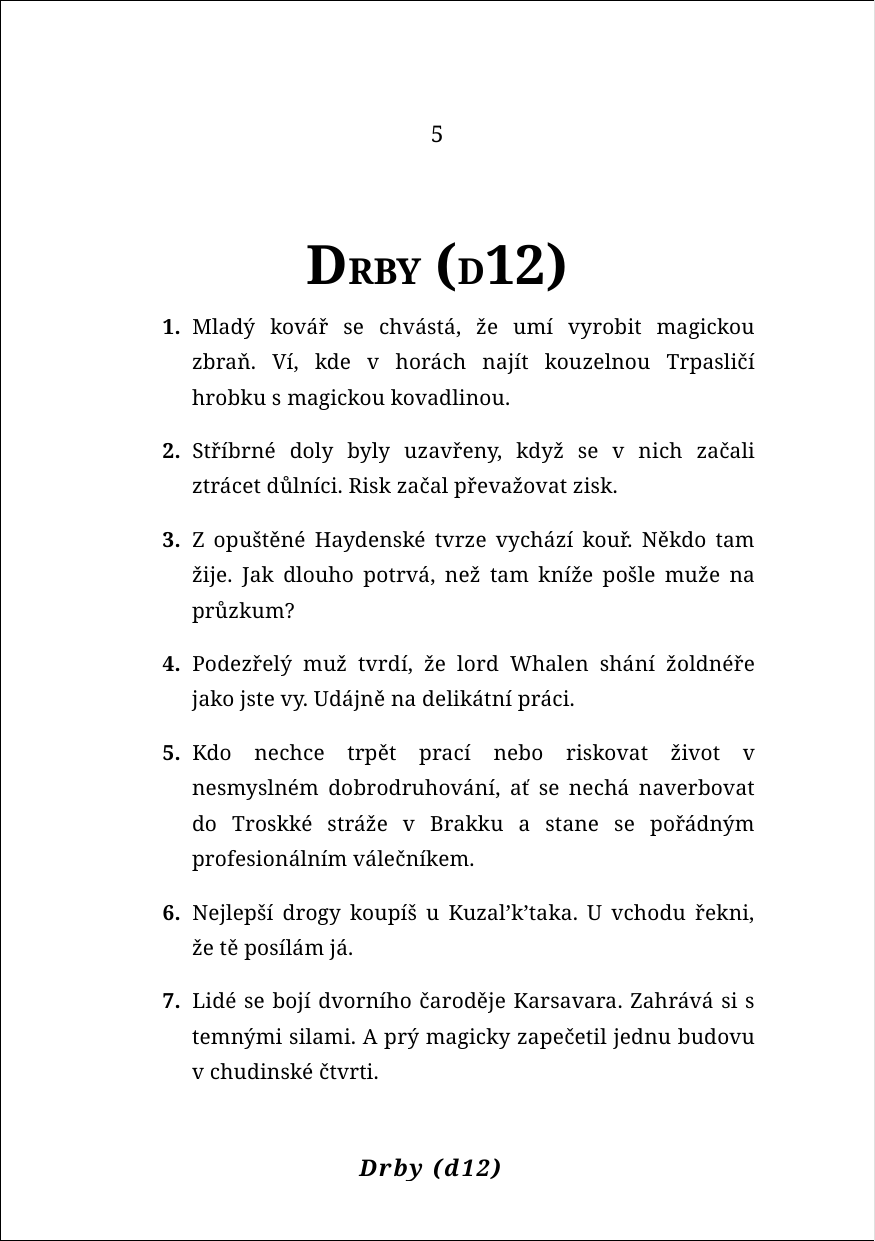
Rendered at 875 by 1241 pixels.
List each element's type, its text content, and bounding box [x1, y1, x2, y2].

list Kdo nechce trpět prací nebo riskovat život v nesmyslném dobrodruhování, ať se nechá naverbovat do Troskké stráže v Brakku a stane se pořádným profesionálním válečníkem. [162, 738, 756, 873]
list Podezřelý muž tvrdí, že lord Whalen shání žoldnéře jako jste vy. Udájně na delikátní práci. [162, 649, 756, 713]
subtitle Drby (d12) [118, 226, 756, 300]
list Nejlepší drogy koupíš u Kuzal’k’taka. U vchodu řekni, že tě posílám já. [162, 898, 756, 962]
list Stříbrné doly byly uzavřeny, když se v nich začali ztrácet důlníci. Risk začal převažovat zisk. [162, 436, 756, 500]
list Z opuštěné Haydenské tvrze vychází kouř. Někdo tam žije. Jak dlouho potrvá, než tam kníže pošle muže na průzkum? [162, 525, 756, 624]
list Mladý kovář se chvástá, že umí vyrobit magickou zbraň. Ví, kde v horách najít kouzelnou Trpasličí hrobku s magickou kovadlinou. [162, 312, 756, 411]
list Lidé se bojí dvorního čaroděje Karsavara. Zahrává si s temnými silami. A prý magicky zapečetil jednu budovu v chudinské čtvrti. [162, 986, 756, 1086]
